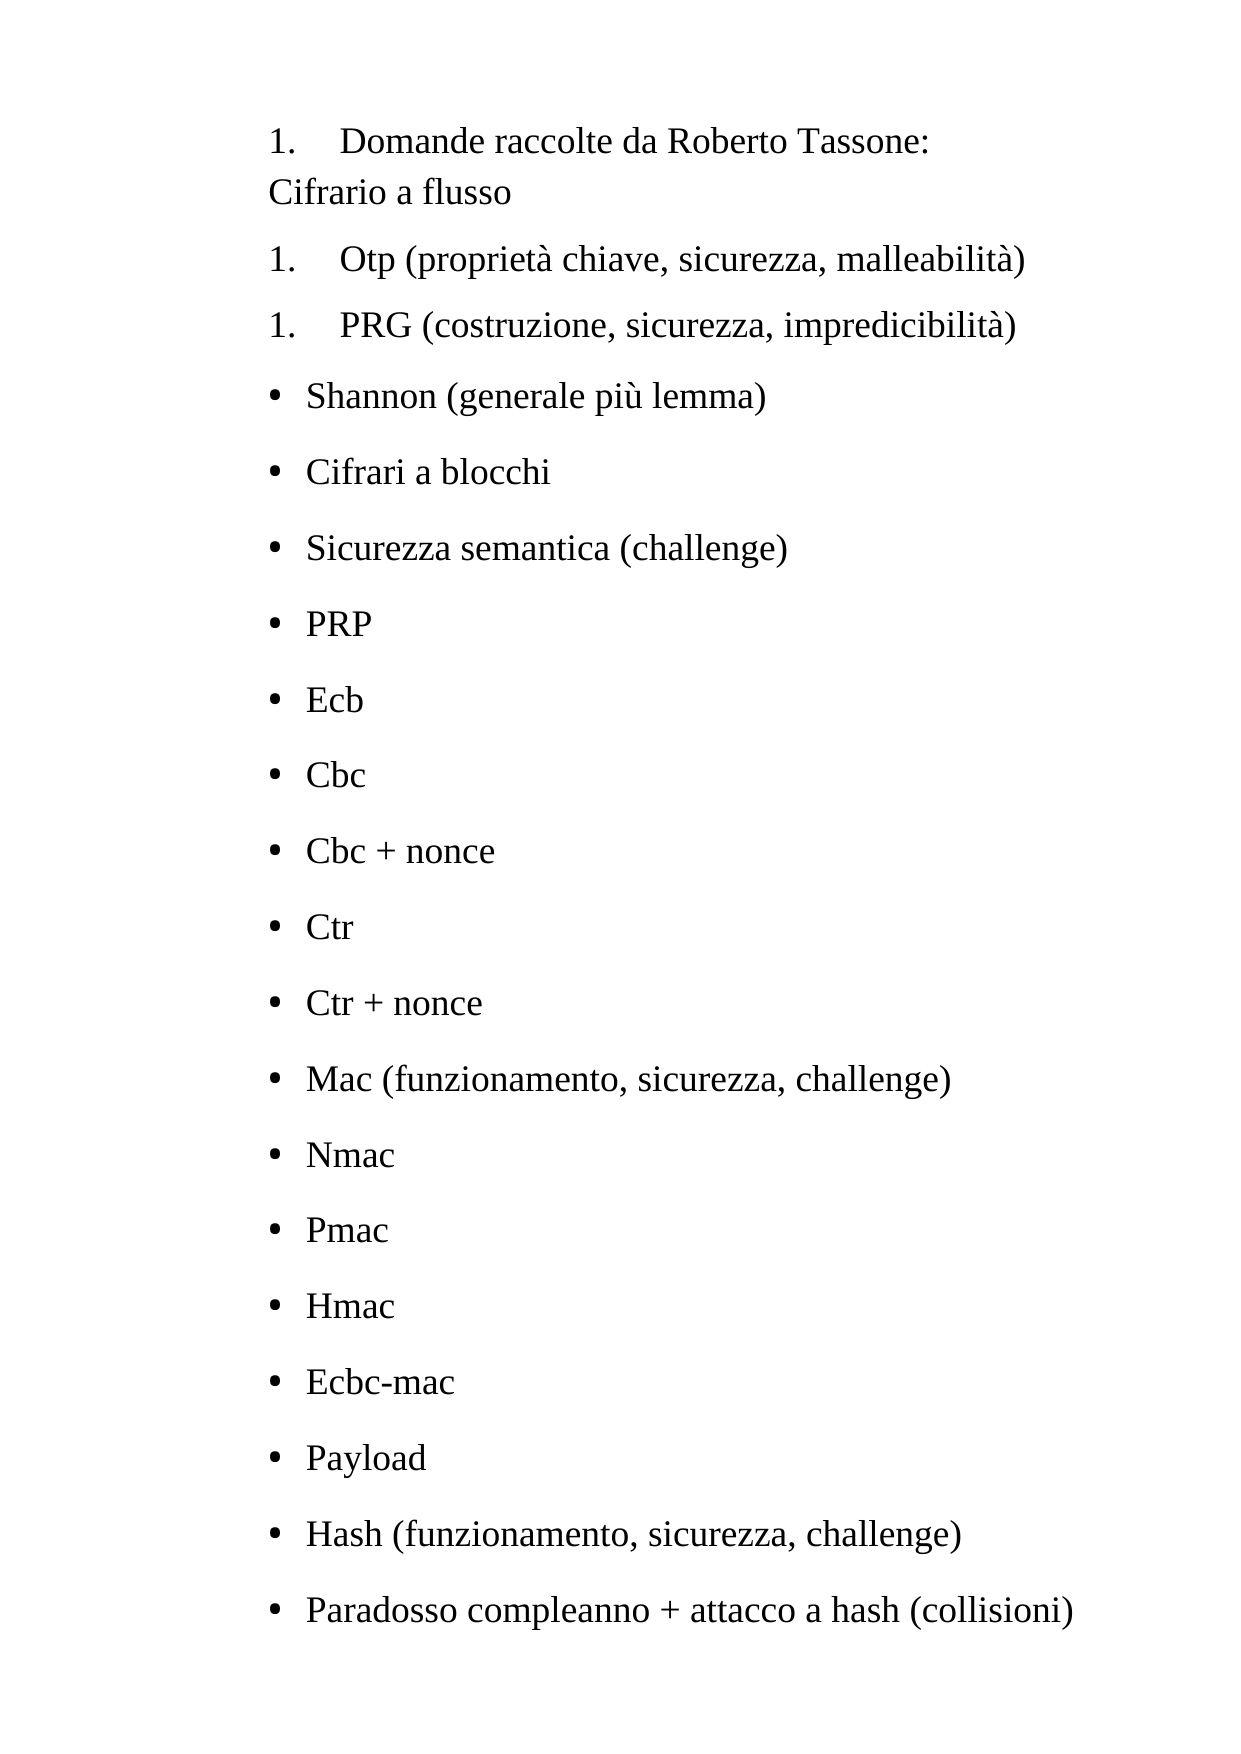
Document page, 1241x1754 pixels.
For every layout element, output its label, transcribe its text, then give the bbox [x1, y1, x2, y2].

list Shannon (generale più lemma) [268, 368, 1122, 419]
list Ecbc-mac [268, 1354, 1122, 1405]
list Nmac [268, 1127, 1122, 1178]
list Otp (proprietà chiave, sicurezza, malleabilità) [268, 236, 1122, 279]
list PRG (costruzione, sicurezza, impredicibilità) [268, 302, 1122, 345]
list Pmac [268, 1203, 1122, 1254]
list Payload [268, 1430, 1122, 1481]
list Cbc [268, 748, 1122, 799]
list Cifrari a blocchi [268, 444, 1122, 495]
list Hmac [268, 1278, 1122, 1329]
list Sicurezza semantica (challenge) [268, 520, 1122, 571]
list PRP [268, 596, 1122, 647]
list Paradosso compleanno + attacco a hash (collisioni) [268, 1582, 1122, 1633]
list Cbc + nonce [268, 823, 1122, 874]
list Mac (funzionamento, sicurezza, challenge) [268, 1051, 1122, 1102]
list Ctr + nonce [268, 975, 1122, 1026]
list Domande raccolte da Roberto Tassone: Cifrario a flusso [268, 118, 1122, 213]
list Ecb [268, 672, 1122, 723]
list Hash (funzionamento, sicurezza, challenge) [268, 1506, 1122, 1557]
list Ctr [268, 899, 1122, 950]
